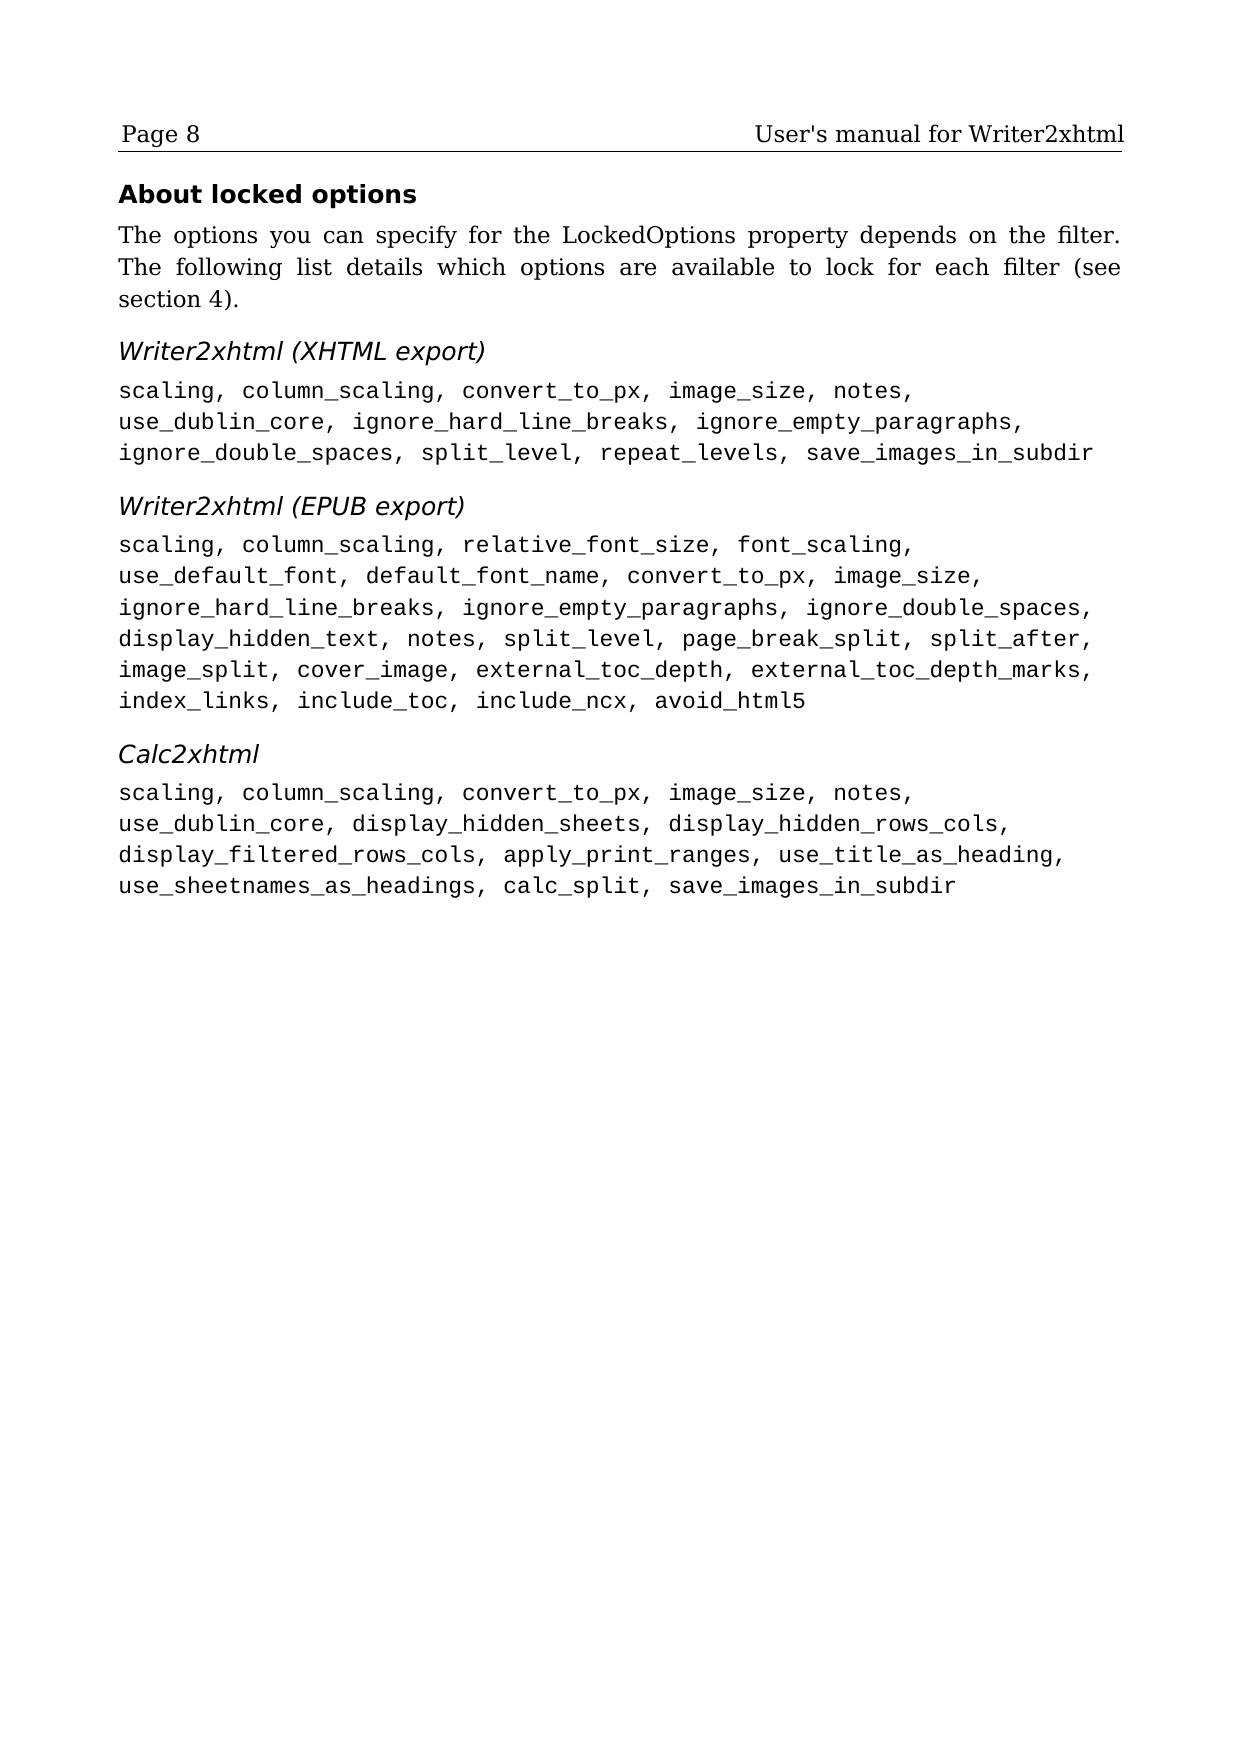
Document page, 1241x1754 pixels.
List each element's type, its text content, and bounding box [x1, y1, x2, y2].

subtitle About locked options [118, 180, 1122, 209]
text scaling, column_scaling, relative_font_size, font_scaling, use_default_font, default_font_name, convert_to_px, image_size, ignore_hard_line_breaks, ignore_empty_paragraphs, ignore_double_spaces, display_hidden_text, notes, split_level, page_break_split, split_after, image_split, cover_image, external_toc_depth, external_toc_depth_marks, index_links, include_toc, include_ncx, avoid_html5 [118, 534, 1122, 715]
subtitle Calc2xhtml [118, 740, 1122, 769]
text scaling, column_scaling, convert_to_px, image_size, notes, use_dublin_core, ignore_hard_line_breaks, ignore_empty_paragraphs, ignore_double_spaces, split_level, repeat_levels, save_images_in_subdir [118, 379, 1122, 467]
text scaling, column_scaling, convert_to_px, image_size, notes, use_dublin_core, display_hidden_sheets, display_hidden_rows_cols, display_filtered_rows_cols, apply_print_ranges, use_title_as_heading, use_sheetnames_as_headings, calc_split, save_images_in_subdir [118, 782, 1122, 901]
text The options you can specify for the LockedOptions property depends on the filter. The following list details which options are available to lock for each filter (see section 4). [118, 222, 1122, 312]
subtitle Writer2xhtml (EPUB export) [118, 492, 1122, 521]
subtitle Writer2xhtml (XHTML export) [118, 337, 1122, 367]
